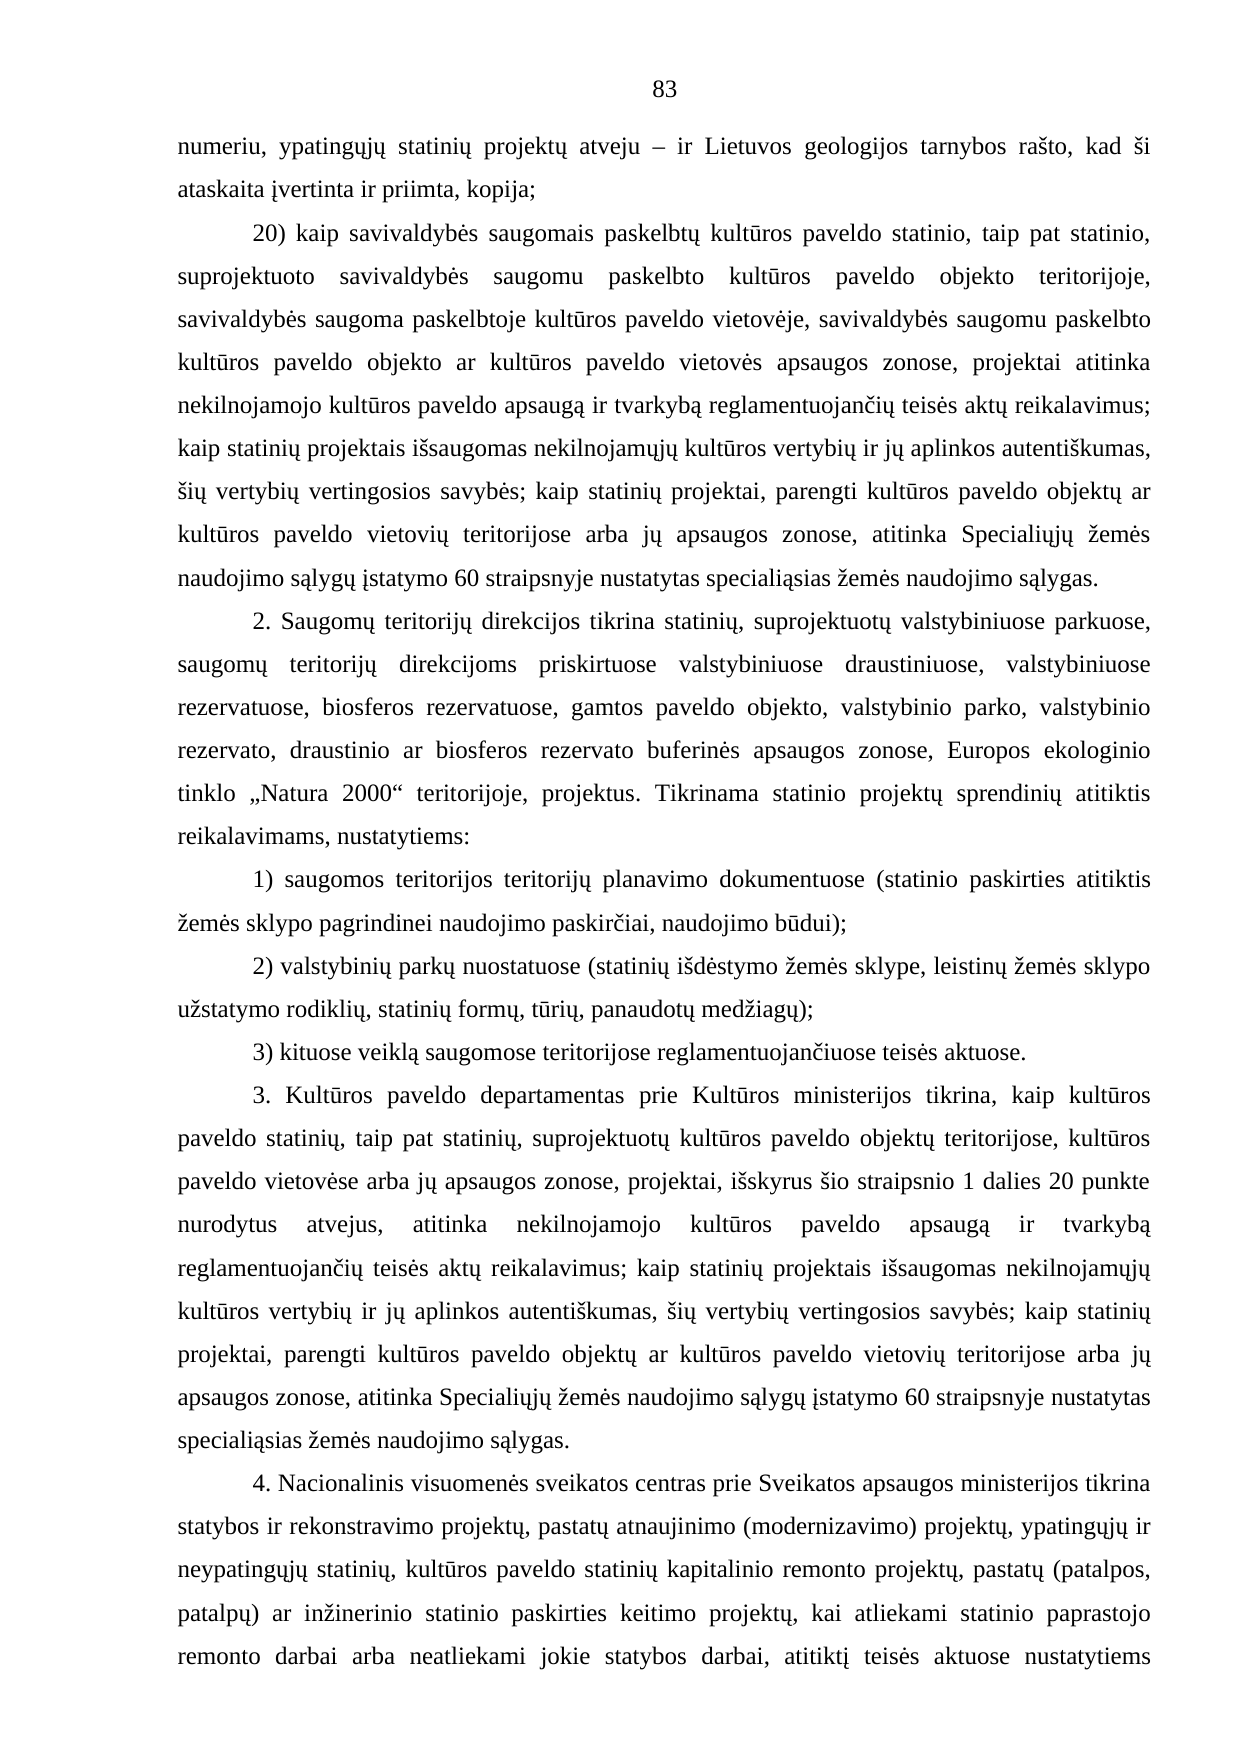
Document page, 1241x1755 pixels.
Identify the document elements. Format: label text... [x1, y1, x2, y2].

text 3) kituose veiklą saugomose teritorijose reglamentuojančiuose teisės aktuose. [177, 1037, 1152, 1066]
text 20) kaip savivaldybės saugomais paskelbtų kultūros paveldo statinio, taip pat statinio, suprojektuoto savivaldybės saugomu paskelbto kultūros paveldo objekto teritorijoje, savivaldybės saugoma paskelbtoje kultūros paveldo vietovėje, savivaldybės saugomu paskelbto kultūros paveldo objekto ar kultūros paveldo vietovės apsaugos zonose, projektai atitinka nekilnojamojo kultūros paveldo apsaugą ir tvarkybą reglamentuojančių teisės aktų reikalavimus; kaip statinių projektais išsaugomas nekilnojamųjų kultūros vertybių ir jų aplinkos autentiškumas, šių vertybių vertingosios savybės; kaip statinių projektai, parengti kultūros paveldo objektų ar kultūros paveldo vietovių teritorijose arba jų apsaugos zonose, atitinka Specialiųjų žemės naudojimo sąlygų įstatymo 60 straipsnyje nustatytas specialiąsias žemės naudojimo sąlygas. [177, 218, 1152, 591]
text 1) saugomos teritorijos teritorijų planavimo dokumentuose (statinio paskirties atitiktis žemės sklypo pagrindinei naudojimo paskirčiai, naudojimo būdui); [177, 864, 1152, 936]
text 4. Nacionalinis visuomenės sveikatos centras prie Sveikatos apsaugos ministerijos tikrina statybos ir rekonstravimo projektų, pastatų atnaujinimo (modernizavimo) projektų, ypatingųjų ir neypatingųjų statinių, kultūros paveldo statinių kapitalinio remonto projektų, pastatų (patalpos, patalpų) ar inžinerinio statinio paskirties keitimo projektų, kai atliekami statinio paprastojo remonto darbai arba neatliekami jokie statybos darbai, atitiktį teisės aktuose nustatytiems [177, 1468, 1152, 1669]
text 3. Kultūros paveldo departamentas prie Kultūros ministerijos tikrina, kaip kultūros paveldo statinių, taip pat statinių, suprojektuotų kultūros paveldo objektų teritorijose, kultūros paveldo vietovėse arba jų apsaugos zonose, projektai, išskyrus šio straipsnio 1 dalies 20 punkte nurodytus atvejus, atitinka nekilnojamojo kultūros paveldo apsaugą ir tvarkybą reglamentuojančių teisės aktų reikalavimus; kaip statinių projektais išsaugomas nekilnojamųjų kultūros vertybių ir jų aplinkos autentiškumas, šių vertybių vertingosios savybės; kaip statinių projektai, parengti kultūros paveldo objektų ar kultūros paveldo vietovių teritorijose arba jų apsaugos zonose, atitinka Specialiųjų žemės naudojimo sąlygų įstatymo 60 straipsnyje nustatytas specialiąsias žemės naudojimo sąlygas. [177, 1080, 1152, 1454]
text numeriu, ypatingųjų statinių projektų atveju – ir Lietuvos geologijos tarnybos rašto, kad ši ataskaita įvertinta ir priimta, kopija; [177, 131, 1152, 203]
text 2. Saugomų teritorijų direkcijos tikrina statinių, suprojektuotų valstybiniuose parkuose, saugomų teritorijų direkcijoms priskirtuose valstybiniuose draustiniuose, valstybiniuose rezervatuose, biosferos rezervatuose, gamtos paveldo objekto, valstybinio parko, valstybinio rezervato, draustinio ar biosferos rezervato buferinės apsaugos zonose, Europos ekologinio tinklo „Natura 2000“ teritorijoje, projektus. Tikrinama statinio projektų sprendinių atitiktis reikalavimams, nustatytiems: [177, 606, 1152, 850]
text 2) valstybinių parkų nuostatuose (statinių išdėstymo žemės sklype, leistinų žemės sklypo užstatymo rodiklių, statinių formų, tūrių, panaudotų medžiagų); [177, 951, 1152, 1023]
